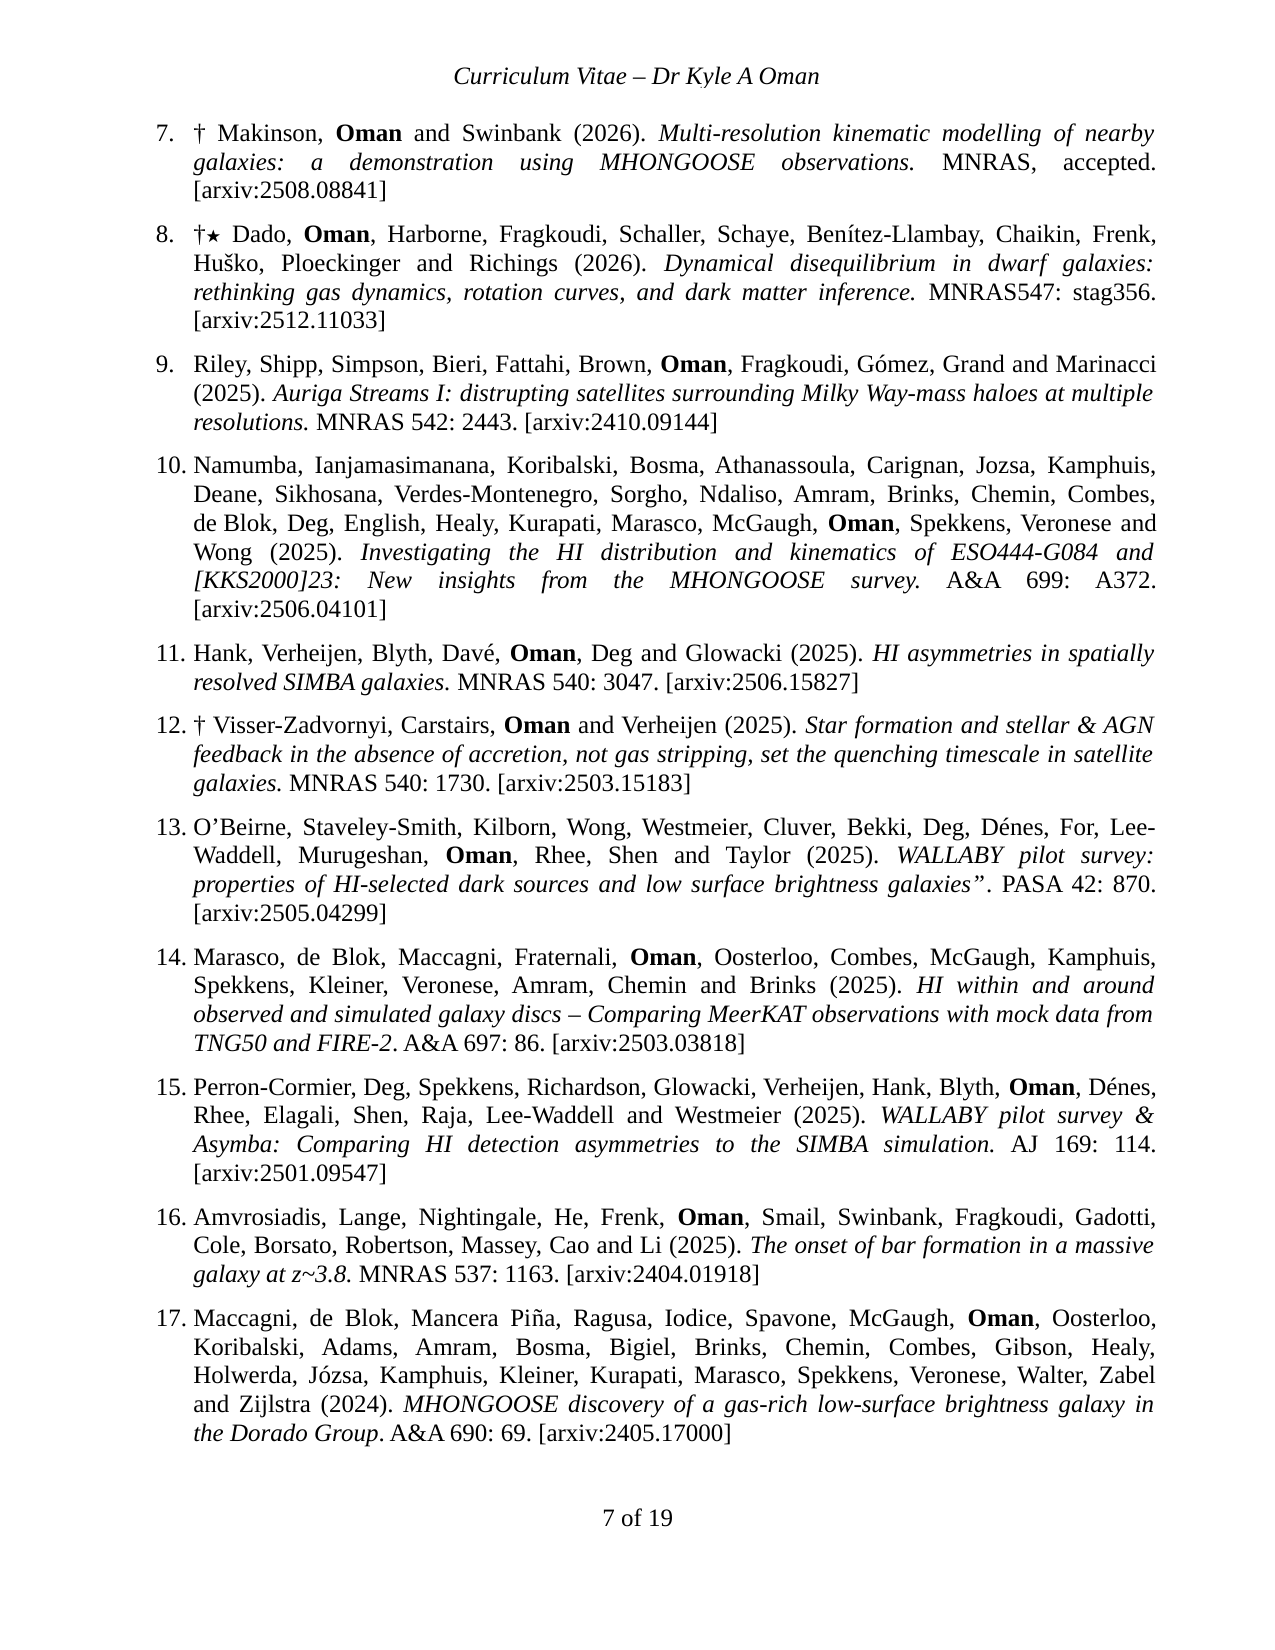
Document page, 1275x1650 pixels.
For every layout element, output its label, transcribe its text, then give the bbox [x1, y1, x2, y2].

list Maccagni, de Blok, Mancera Piña, Ragusa, Iodice, Spavone, McGaugh, Oman, Oosterloo, Koribalski, Adams, Amram, Bosma, Bigiel, Brinks, Chemin, Combes, Gibson, Healy, Holwerda, Józsa, Kamphuis, Kleiner, Kurapati, Marasco, Spekkens, Veronese, Walter, Zabel and Zijlstra (2024). MHONGOOSE discovery of a gas-rich low-surface brightness galaxy in the Dorado Group. A&A 690: 69. [arxiv:2405.17000] [156, 1303, 1157, 1447]
list †★ Dado, Oman, Harborne, Fragkoudi, Schaller, Schaye, Benítez-Llambay, Chaikin, Frenk, Huško, Ploeckinger and Richings (2026). Dynamical disequilibrium in dwarf galaxies: rethinking gas dynamics, rotation curves, and dark matter inference. MNRAS547: stag356. [arxiv:2512.11033] [156, 219, 1157, 334]
list Riley, Shipp, Simpson, Bieri, Fattahi, Brown, Oman, Fragkoudi, Gómez, Grand and Marinacci (2025). Auriga Streams I: distrupting satellites surrounding Milky Way-mass haloes at multiple resolutions. MNRAS 542: 2443. [arxiv:2410.09144] [156, 349, 1157, 435]
list Perron-Cormier, Deg, Spekkens, Richardson, Glowacki, Verheijen, Hank, Blyth, Oman, Dénes, Rhee, Elagali, Shen, Raja, Lee-Waddell and Westmeier (2025). WALLABY pilot survey & Asymba: Comparing HI detection asymmetries to the SIMBA simulation. AJ 169: 114. [arxiv:2501.09547] [156, 1072, 1157, 1187]
list Amvrosiadis, Lange, Nightingale, He, Frenk, Oman, Smail, Swinbank, Fragkoudi, Gadotti, Cole, Borsato, Robertson, Massey, Cao and Li (2025). The onset of bar formation in a massive galaxy at z~3.8. MNRAS 537: 1163. [arxiv:2404.01918] [156, 1202, 1157, 1288]
list Namumba, Ianjamasimanana, Koribalski, Bosma, Athanassoula, Carignan, Jozsa, Kamphuis, Deane, Sikhosana, Verdes-Montenegro, Sorgho, Ndaliso, Amram, Brinks, Chemin, Combes, de Blok, Deg, English, Healy, Kurapati, Marasco, McGaugh, Oman, Spekkens, Veronese and Wong (2025). Investigating the HI distribution and kinematics of ESO444-G084 and [KKS2000]23: New insights from the MHONGOOSE survey. A&A 699: A372. [arxiv:2506.04101] [156, 450, 1157, 623]
list † Makinson, Oman and Swinbank (2026). Multi-resolution kinematic modelling of nearby galaxies: a demonstration using MHONGOOSE observations. MNRAS, accepted. [arxiv:2508.08841] [156, 118, 1157, 204]
list † Visser-Zadvornyi, Carstairs, Oman and Verheijen (2025). Star formation and stellar & AGN feedback in the absence of accretion, not gas stripping, set the quenching timescale in satellite galaxies. MNRAS 540: 1730. [arxiv:2503.15183] [156, 710, 1157, 797]
list Marasco, de Blok, Maccagni, Fraternali, Oman, Oosterloo, Combes, McGaugh, Kamphuis, Spekkens, Kleiner, Veronese, Amram, Chemin and Brinks (2025). HI within and around observed and simulated galaxy discs – Comparing MeerKAT observations with mock data from TNG50 and FIRE-2. A&A 697: 86. [arxiv:2503.03818] [156, 942, 1157, 1057]
list O’Beirne, Staveley-Smith, Kilborn, Wong, Westmeier, Cluver, Bekki, Deg, Dénes, For, Lee-Waddell, Murugeshan, Oman, Rhee, Shen and Taylor (2025). WALLABY pilot survey: properties of HI-selected dark sources and low surface brightness galaxies”. PASA 42: 870. [arxiv:2505.04299] [156, 812, 1157, 927]
list Hank, Verheijen, Blyth, Davé, Oman, Deg and Glowacki (2025). HI asymmetries in spatially resolved SIMBA galaxies. MNRAS 540: 3047. [arxiv:2506.15827] [156, 638, 1157, 695]
